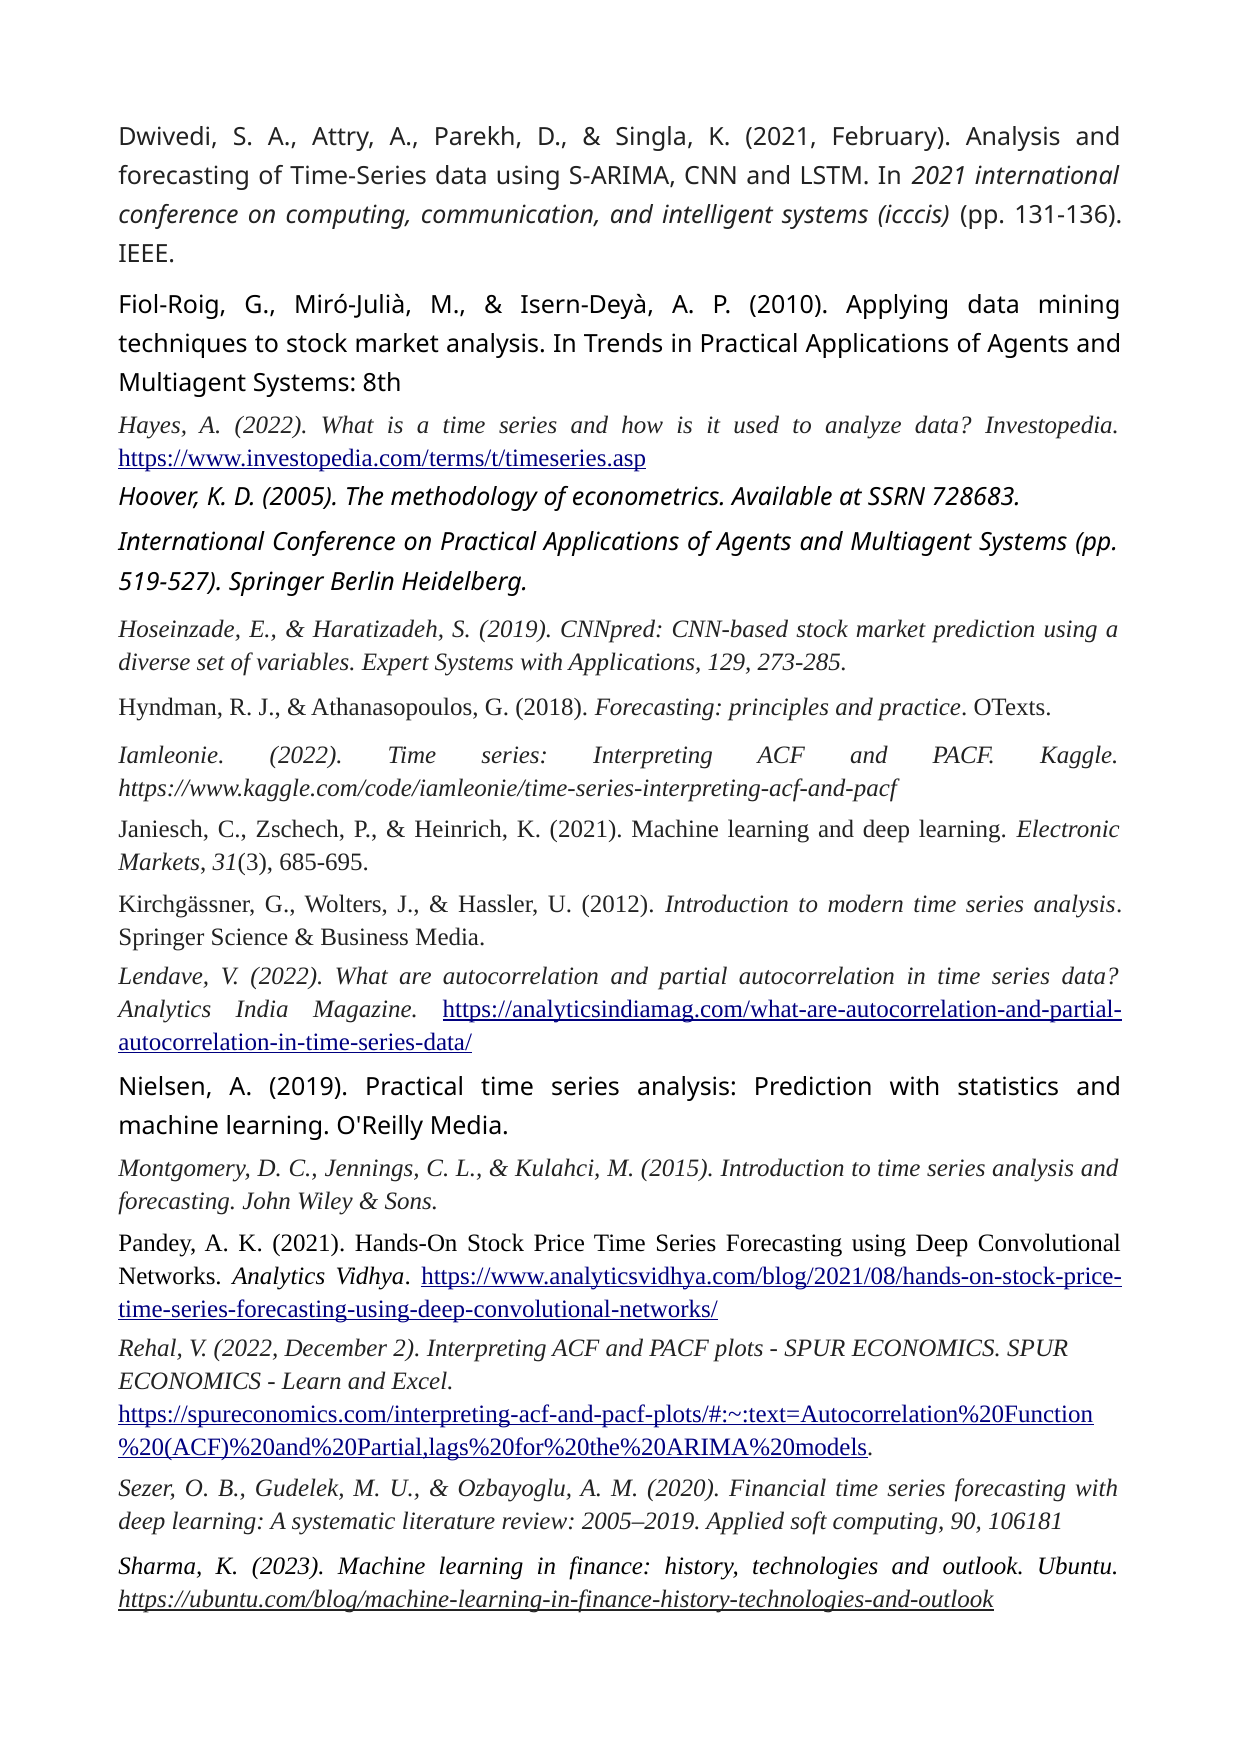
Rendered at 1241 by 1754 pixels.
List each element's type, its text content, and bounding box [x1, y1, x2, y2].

text Janiesch, C., Zschech, P., & Heinrich, K. (2021). Machine learning and deep learning. Electronic Markets, 31(3), 685-695. [118, 814, 1122, 876]
text International Conference on Practical Applications of Agents and Multiagent Systems (pp. 519-527). Springer Berlin Heidelberg. [118, 524, 1122, 597]
text Hayes, A. (2022). What is a time series and how is it used to analyze data? Investopedia. https://www.investopedia.com/terms/t/timeseries.asp [118, 410, 1122, 472]
text Fiol-Roig, G., Miró-Julià, M., & Isern-Deyà, A. P. (2010). Applying data mining techniques to stock market analysis. In Trends in Practical Applications of Agents and Multiagent Systems: 8th [118, 287, 1122, 399]
text Sharma, K. (2023). Machine learning in finance: history, technologies and outlook. Ubuntu. https://ubuntu.com/blog/machine-learning-in-finance-history-technologies-and-outlook [118, 1551, 1122, 1613]
text Montgomery, D. C., Jennings, C. L., & Kulahci, M. (2015). Introduction to time series analysis and forecasting. John Wiley & Sons. [118, 1153, 1122, 1215]
text Iamleonie. (2022). Time series: Interpreting ACF and PACF. Kaggle. https://www.kaggle.com/code/iamleonie/time-series-interpreting-acf-and-pacf [118, 740, 1122, 801]
text Pandey, A. K. (2021). Hands-On Stock Price Time Series Forecasting using Deep Convolutional Networks. Analytics Vidhya. https://www.analyticsvidhya.com/blog/2021/08/hands-on-stock-price-time-series-forecasting-using-deep-convolutional-networks/ [118, 1228, 1122, 1322]
text Dwivedi, S. A., Attry, A., Parekh, D., & Singla, K. (2021, February). Analysis and forecasting of Time-Series data using S-ARIMA, CNN and LSTM. In 2021 international conference on computing, communication, and intelligent systems (icccis) (pp. 131-136). IEEE. [118, 118, 1122, 270]
text Nielsen, A. (2019). Practical time series analysis: Prediction with statistics and machine learning. O'Reilly Media. [118, 1069, 1122, 1142]
text Sezer, O. B., Gudelek, M. U., & Ozbayoglu, A. M. (2020). Financial time series forecasting with deep learning: A systematic literature review: 2005–2019. Applied soft computing, 90, 106181 [118, 1473, 1122, 1535]
text Hoover, K. D. (2005). The methodology of econometrics. Available at SSRN 728683. [118, 479, 1122, 513]
text Hoseinzade, E., & Haratizadeh, S. (2019). CNNpred: CNN-based stock market prediction using a diverse set of variables. Expert Systems with Applications, 129, 273-285. [118, 614, 1122, 676]
text Lendave, V. (2022). What are autocorrelation and partial autocorrelation in time series data? Analytics India Magazine. https://analyticsindiamag.com/what-are-autocorrelation-and-partial-autocorrelation-in-time-series-data/ [118, 961, 1122, 1056]
text Rehal, V. (2022, December 2). Interpreting ACF and PACF plots - SPUR ECONOMICS. SPUR ECONOMICS - Learn and Excel. https://spureconomics.com/interpreting-acf-and-pacf-plots/#:~:text=Autocorrelation%20Function%20(ACF)%20and%20Partial,lags%20for%20the%20ARIMA%20models. [118, 1333, 1122, 1461]
text Hyndman, R. J., & Athanasopoulos, G. (2018). Forecasting: principles and practice. OTexts. [118, 692, 1122, 721]
text Kirchgässner, G., Wolters, J., & Hassler, U. (2012). Introduction to modern time series analysis. Springer Science & Business Media. [118, 889, 1122, 951]
